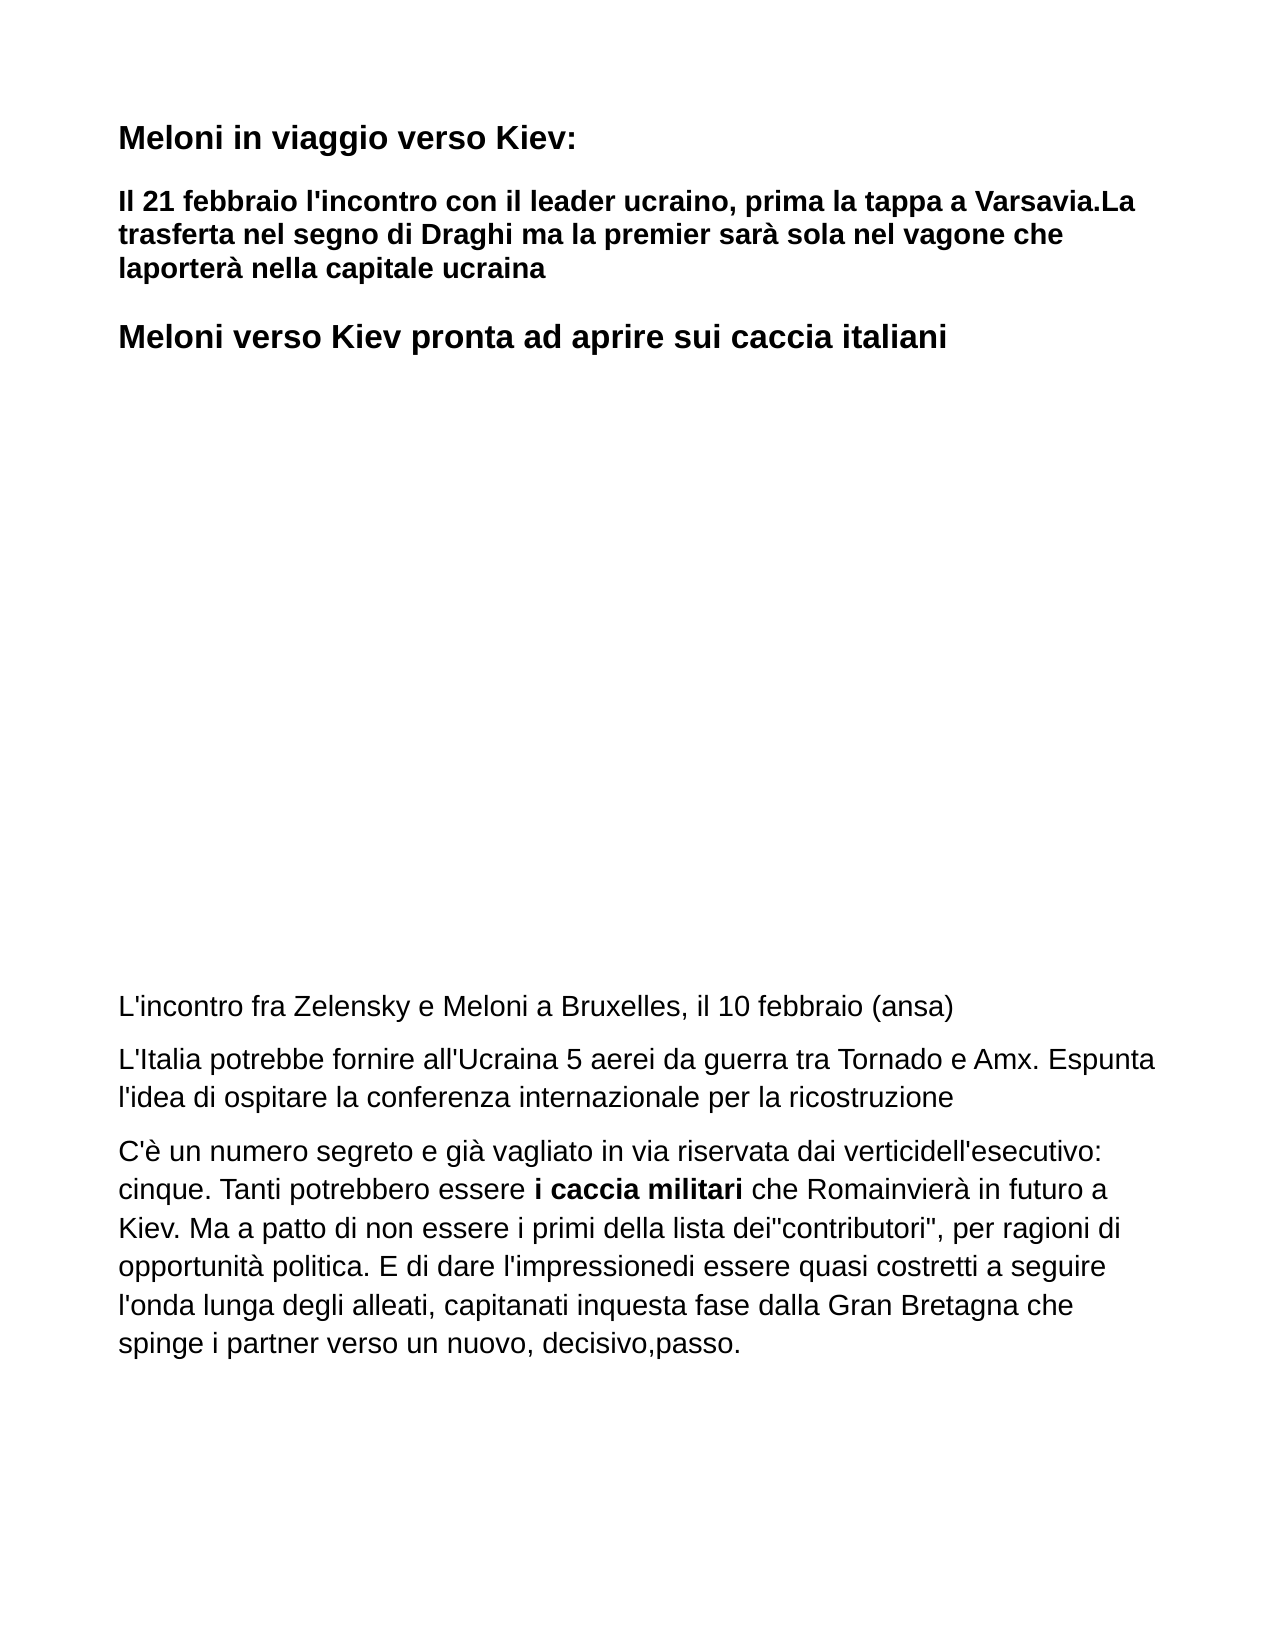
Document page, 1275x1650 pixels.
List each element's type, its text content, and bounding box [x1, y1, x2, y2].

text L'Italia potrebbe fornire all'Ucraina 5 aerei da guerra tra Tornado e Amx. Espunta l'idea di ospitare la conferenza internazionale per la ricostruzione [118, 1042, 1157, 1114]
subtitle Il 21 febbraio l'incontro con il leader ucraino, prima la tappa a Varsavia.La trasferta nel segno di Draghi ma la premier sarà sola nel vagone che laporterà nella capitale ucraina [118, 184, 1157, 284]
text C'è un numero segreto e già vagliato in via riservata dai verticidell'esecutivo: cinque. Tanti potrebbero essere i caccia militari che Romainvierà in futuro a Kiev. Ma a patto di non essere i primi della lista dei"contributori", per ragioni di opportunità politica. E di dare l'impressionedi essere quasi costretti a seguire l'onda lunga degli alleati, capitanati inquesta fase dalla Gran Bretagna che spinge i partner verso un nuovo, decisivo,passo. [118, 1133, 1157, 1360]
subtitle Meloni verso Kiev pronta ad aprire sui caccia italiani [118, 318, 1157, 356]
subtitle Meloni in viaggio verso Kiev: [118, 118, 1157, 157]
text L'incontro fra Zelensky e Meloni a Bruxelles, il 10 febbraio (ansa) [118, 368, 1157, 1022]
